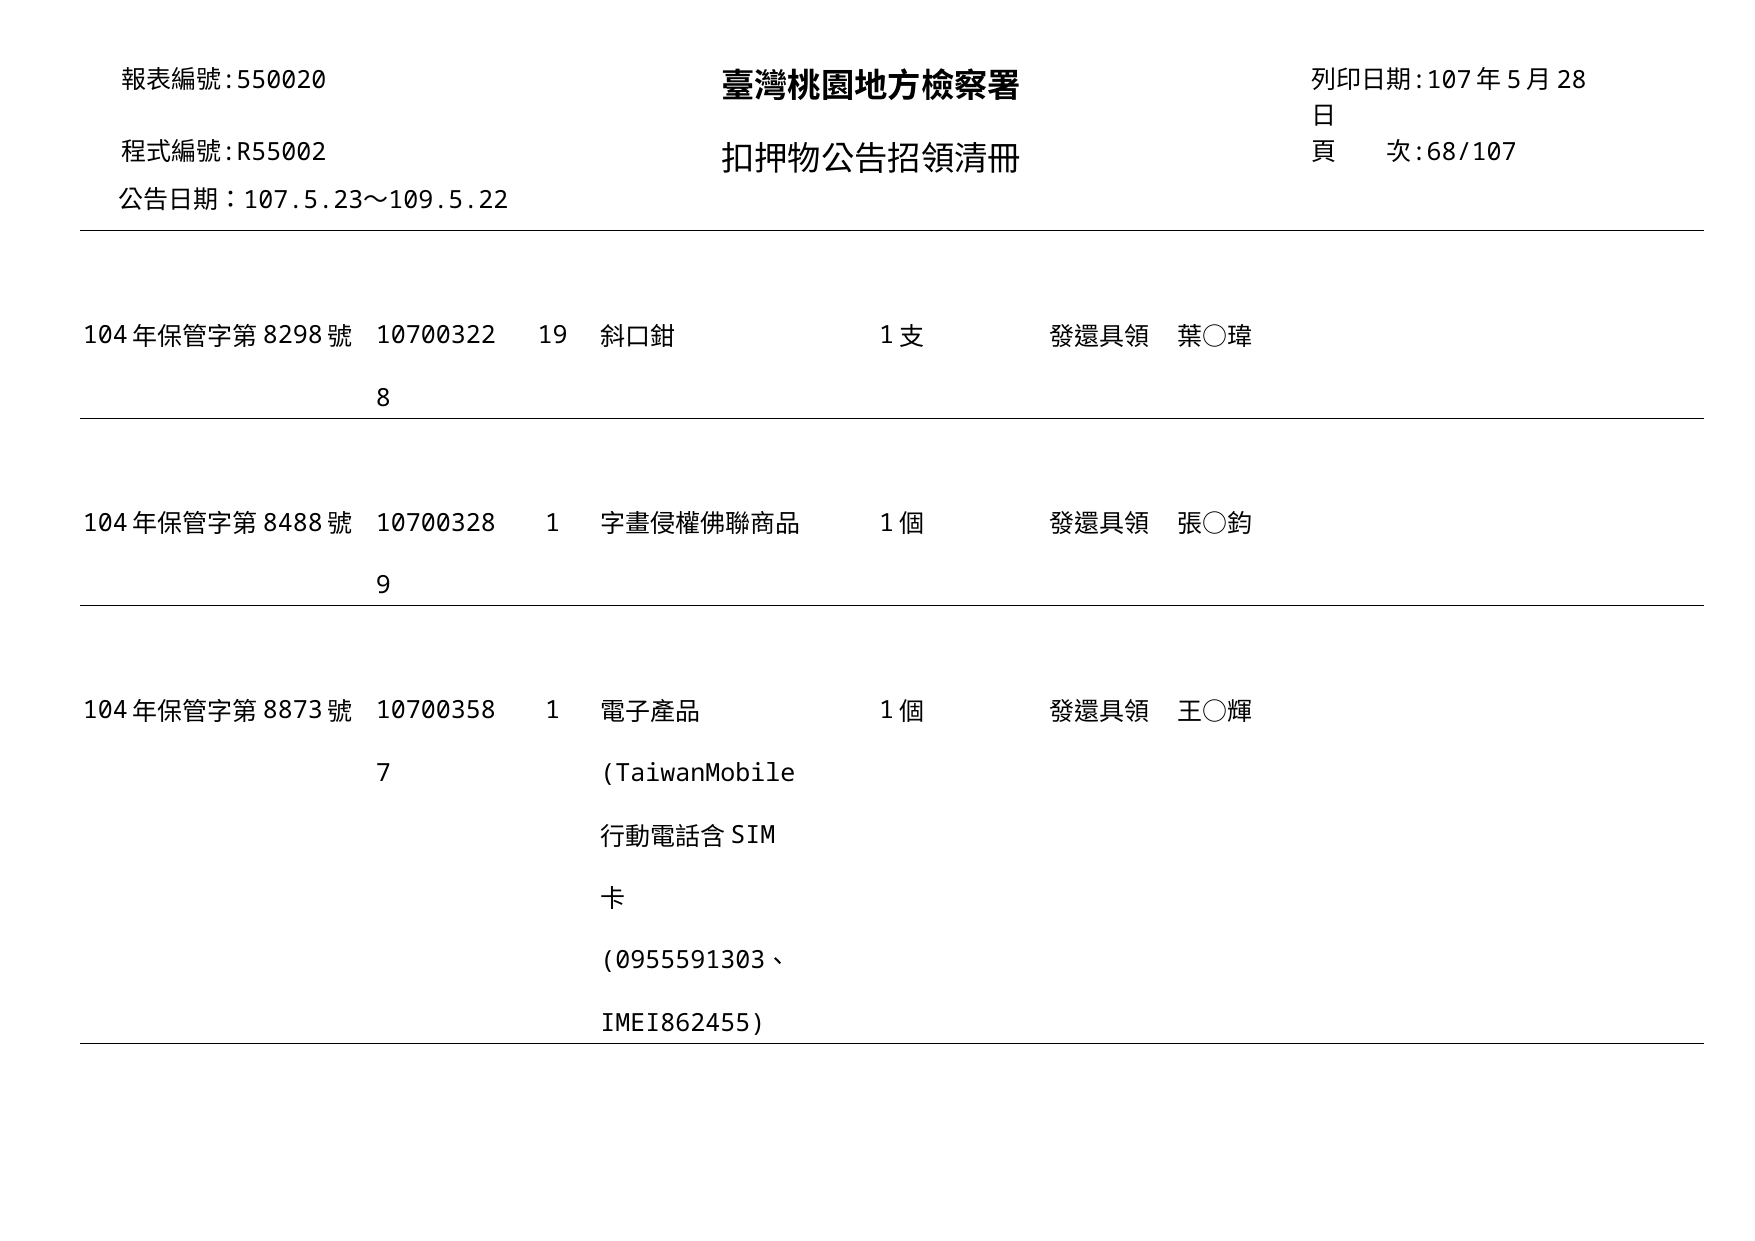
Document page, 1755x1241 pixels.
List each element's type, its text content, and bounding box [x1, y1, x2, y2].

table_cell [927, 231, 1046, 417]
table_cell [1317, 231, 1575, 417]
table_cell 發還具領 [1046, 419, 1175, 605]
table_cell 107003228 [373, 231, 507, 417]
table_cell [1575, 231, 1704, 417]
table_cell 斜口鉗 [597, 231, 807, 417]
table_cell 1 [507, 606, 597, 1042]
table_cell 1支 [808, 231, 927, 417]
table_cell 發還具領 [1046, 231, 1175, 417]
table_cell 104年保管字第8488號 [80, 419, 373, 605]
table_cell [1317, 606, 1575, 1042]
table_cell [1575, 606, 1704, 1042]
table_cell 1 [507, 419, 597, 605]
table_cell 電子產品(TaiwanMobile行動電話含SIM卡(0955591303、IMEI862455) [597, 606, 807, 1042]
table_cell [927, 606, 1046, 1042]
table_cell 發還具領 [1046, 606, 1175, 1042]
table_cell [1575, 419, 1704, 605]
table_cell 107003289 [373, 419, 507, 605]
table_cell [1317, 419, 1575, 605]
table_cell 張○鈞 [1175, 419, 1317, 605]
table_cell 王○輝 [1175, 606, 1317, 1042]
table_cell 104年保管字第8298號 [80, 231, 373, 417]
table_cell [927, 419, 1046, 605]
table_cell 107003587 [373, 606, 507, 1042]
table_cell 葉○瑋 [1175, 231, 1317, 417]
table_cell 104年保管字第8873號 [80, 606, 373, 1042]
table_cell 19 [507, 231, 597, 417]
table_cell 1個 [808, 419, 927, 605]
table_cell 1個 [808, 606, 927, 1042]
table_cell 字畫侵權佛聯商品 [597, 419, 807, 605]
